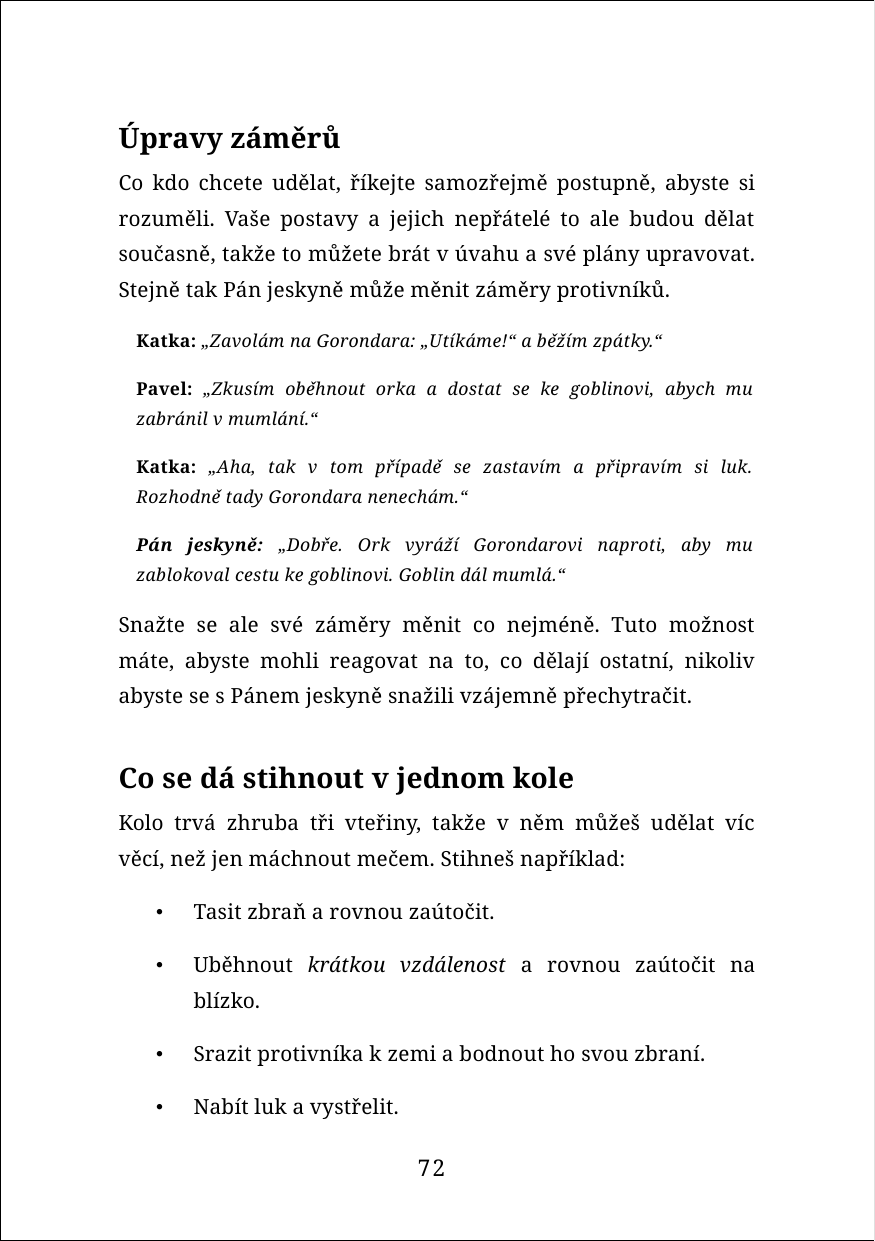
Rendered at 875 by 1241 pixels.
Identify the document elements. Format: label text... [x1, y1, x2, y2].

text Kolo trvá zhruba tři vteřiny, takže v něm můžeš udělat víc věcí, než jen máchnout mečem. Stihneš například: [118, 808, 756, 872]
text Snažte se ale své záměry měnit co nejméně. Tuto možnost máte, abyste mohli reagovat na to, co dělají ostatní, nikoliv abyste se s Pánem jeskyně snažili vzájemně přechytračit. [118, 610, 756, 710]
list Uběhnout krátkou vzdálenost a rovnou zaútočit na blízko. [156, 950, 756, 1014]
subtitle Úpravy záměrů [118, 118, 756, 157]
text Katka: „Aha, tak v tom případě se zastavím a připravím si luk. Rozhodně tady Gorondara nenechám.“ [136, 454, 756, 508]
text Katka: „Zavolám na Gorondara: „Utíkáme!“ a běžím zpátky.“ [136, 328, 756, 352]
text Co kdo chcete udělat, říkejte samozřejmě postupně, abyste si rozuměli. Vaše postavy a jejich nepřátelé to ale budou dělat současně, takže to můžete brát v úvahu a své plány upravovat. Stejně tak Pán jeskyně může měnit záměry protivníků. [118, 168, 756, 303]
text Pán jeskyně: „Dobře. Ork vyráží Gorondarovi naproti, aby mu zablokoval cestu ke goblinovi. Goblin dál mumlá.“ [136, 532, 756, 587]
subtitle Co se dá stihnout v jednom kole [118, 758, 756, 797]
list Srazit protivníka k zemi a bodnout ho svou zbraní. [156, 1039, 756, 1068]
list Tasit zbraň a rovnou zaútočit. [156, 897, 756, 926]
list Nabít luk a vystřelit. [156, 1092, 756, 1121]
text Pavel: „Zkusím oběhnout orka a dostat se ke goblinovi, abych mu zabránil v mumlání.“ [136, 376, 756, 430]
